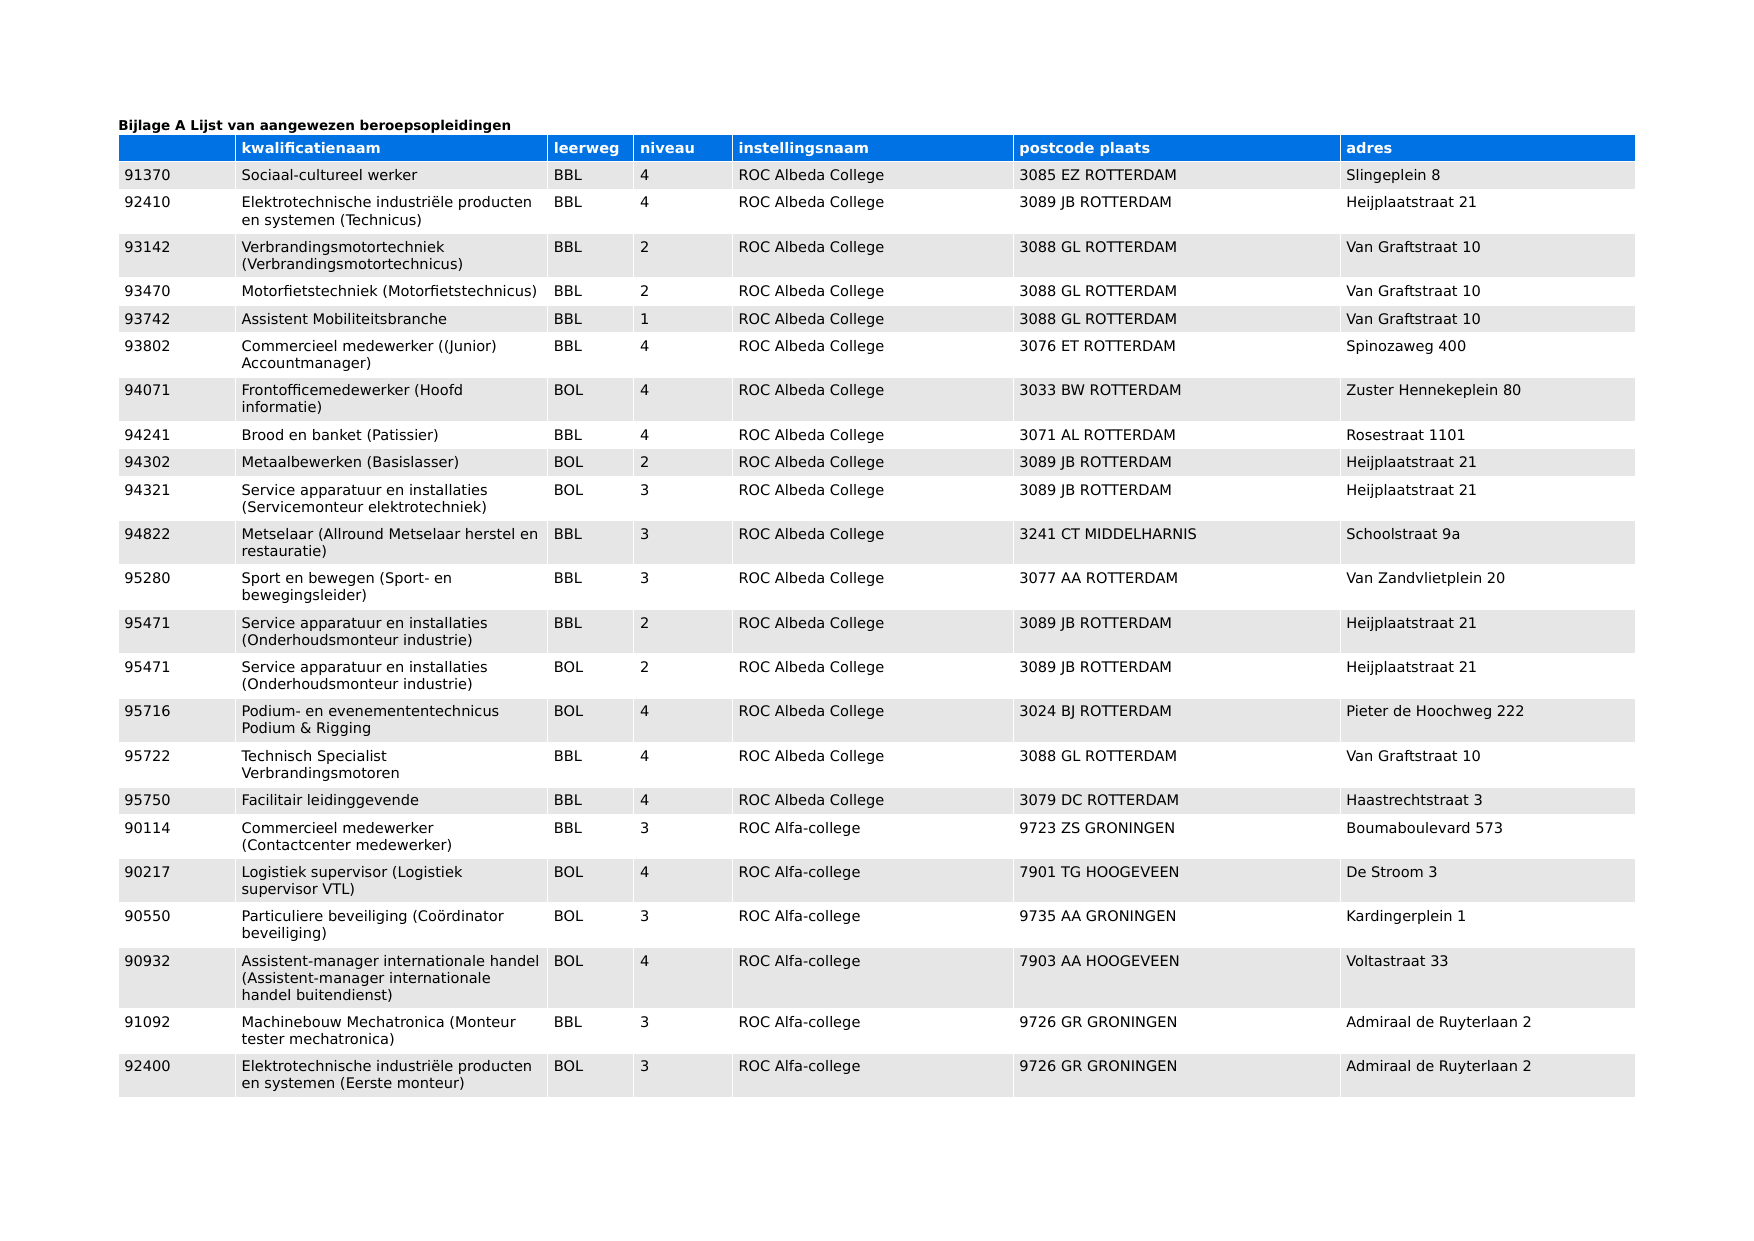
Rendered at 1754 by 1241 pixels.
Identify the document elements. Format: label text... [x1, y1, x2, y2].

table_cell 3079 DC ROTTERDAM [1014, 788, 1340, 814]
table_cell 3 [634, 521, 732, 564]
table_cell BOL [548, 654, 633, 698]
table_cell 95716 [119, 699, 235, 742]
table_cell 90114 [119, 815, 235, 858]
table_cell BBL [548, 788, 633, 814]
table_cell 94071 [119, 378, 235, 421]
table_cell BBL [548, 234, 633, 277]
table_cell Metaalbewerken (Basislasser) [236, 449, 547, 476]
table_cell 2 [634, 449, 732, 476]
table_header Bijlage A Lijst van aangewezen beroepsopleidingen [118, 118, 1636, 134]
table_cell 4 [634, 788, 732, 814]
table_cell Assistent-manager internationale handel (Assistent-manager internationale handel buitendienst) [236, 948, 547, 1008]
table_cell 94321 [119, 477, 235, 520]
table_cell adres [1341, 135, 1635, 161]
table_cell 90550 [119, 904, 235, 947]
table_cell Podium- en evenemententechnicus Podium & Rigging [236, 699, 547, 742]
table_cell Elektrotechnische industriële producten en systemen (Technicus) [236, 190, 547, 233]
table_cell 4 [634, 948, 732, 1008]
table_cell Admiraal de Ruyterlaan 2 [1341, 1054, 1635, 1097]
table_cell 93742 [119, 306, 235, 332]
table_cell ROC Albeda College [733, 162, 1013, 189]
table_cell 3 [634, 477, 732, 520]
table_cell 92410 [119, 190, 235, 233]
table_cell 3089 JB ROTTERDAM [1014, 477, 1340, 520]
table_cell 3 [634, 904, 732, 947]
table_cell instellingsnaam [733, 135, 1013, 161]
table_cell ROC Albeda College [733, 234, 1013, 277]
table_cell BBL [548, 610, 633, 653]
table_cell ROC Albeda College [733, 279, 1013, 305]
table_cell Heijplaatstraat 21 [1341, 477, 1635, 520]
table_cell BOL [548, 948, 633, 1008]
table_cell 4 [634, 743, 732, 786]
table_cell 3088 GL ROTTERDAM [1014, 306, 1340, 332]
table_cell 93802 [119, 333, 235, 377]
table_cell Van Graftstraat 10 [1341, 743, 1635, 786]
table_cell [119, 135, 235, 161]
table_cell 95471 [119, 610, 235, 653]
table_cell Admiraal de Ruyterlaan 2 [1341, 1009, 1635, 1053]
table_cell Heijplaatstraat 21 [1341, 610, 1635, 653]
table_cell 3085 EZ ROTTERDAM [1014, 162, 1340, 189]
table_cell 7903 AA HOOGEVEEN [1014, 948, 1340, 1008]
table_cell ROC Alfa-college [733, 815, 1013, 858]
table_cell Particuliere beveiliging (Coördinator beveiliging) [236, 904, 547, 947]
table_cell Van Graftstraat 10 [1341, 279, 1635, 305]
table_cell Facilitair leidinggevende [236, 788, 547, 814]
table_cell Elektrotechnische industriële producten en systemen (Eerste monteur) [236, 1054, 547, 1097]
table_cell 4 [634, 333, 732, 377]
table_cell 95471 [119, 654, 235, 698]
table_cell Logistiek supervisor (Logistiek supervisor VTL) [236, 859, 547, 902]
table_cell Frontofficemedewerker (Hoofd informatie) [236, 378, 547, 421]
table_cell 2 [634, 279, 732, 305]
table_cell 3089 JB ROTTERDAM [1014, 190, 1340, 233]
table_cell 9723 ZS GRONINGEN [1014, 815, 1340, 858]
table_cell 4 [634, 859, 732, 902]
table_cell 4 [634, 162, 732, 189]
table_cell 3088 GL ROTTERDAM [1014, 279, 1340, 305]
table_cell 7901 TG HOOGEVEEN [1014, 859, 1340, 902]
table_cell 3088 GL ROTTERDAM [1014, 234, 1340, 277]
table_cell BOL [548, 449, 633, 476]
table_cell 94241 [119, 422, 235, 448]
table_cell Kardingerplein 1 [1341, 904, 1635, 947]
table_cell ROC Alfa-college [733, 1009, 1013, 1053]
table_cell Spinozaweg 400 [1341, 333, 1635, 377]
table_cell ROC Albeda College [733, 477, 1013, 520]
table_cell Service apparatuur en installaties (Servicemonteur elektrotechniek) [236, 477, 547, 520]
table_cell Assistent Mobiliteitsbranche [236, 306, 547, 332]
table_cell Slingeplein 8 [1341, 162, 1635, 189]
table_cell ROC Albeda College [733, 333, 1013, 377]
table_cell BOL [548, 378, 633, 421]
table_cell 3 [634, 815, 732, 858]
table_cell BOL [548, 477, 633, 520]
table_cell 3 [634, 1054, 732, 1097]
table_cell 4 [634, 190, 732, 233]
table_cell 93470 [119, 279, 235, 305]
table_cell 1 [634, 306, 732, 332]
table_cell 3241 CT MIDDELHARNIS [1014, 521, 1340, 564]
table_cell ROC Alfa-college [733, 948, 1013, 1008]
table_cell Metselaar (Allround Metselaar herstel en restauratie) [236, 521, 547, 564]
table_cell Sociaal-cultureel werker [236, 162, 547, 189]
table_cell niveau [634, 135, 732, 161]
table_cell 4 [634, 422, 732, 448]
table_cell Van Graftstraat 10 [1341, 234, 1635, 277]
table_cell 3071 AL ROTTERDAM [1014, 422, 1340, 448]
table_cell 91370 [119, 162, 235, 189]
table_cell ROC Alfa-college [733, 859, 1013, 902]
table_cell BBL [548, 743, 633, 786]
table_cell 3033 BW ROTTERDAM [1014, 378, 1340, 421]
table_cell Van Zandvlietplein 20 [1341, 566, 1635, 609]
table_cell 3088 GL ROTTERDAM [1014, 743, 1340, 786]
table_cell Commercieel medewerker ((Junior) Accountmanager) [236, 333, 547, 377]
table_cell 3089 JB ROTTERDAM [1014, 610, 1340, 653]
table_cell BBL [548, 190, 633, 233]
table_cell ROC Alfa-college [733, 1054, 1013, 1097]
table_cell ROC Albeda College [733, 788, 1013, 814]
table_cell Service apparatuur en installaties (Onderhoudsmonteur industrie) [236, 654, 547, 698]
table_cell ROC Albeda College [733, 306, 1013, 332]
table_cell BBL [548, 1009, 633, 1053]
table_cell Commercieel medewerker (Contactcenter medewerker) [236, 815, 547, 858]
table_cell ROC Albeda College [733, 610, 1013, 653]
table_cell 91092 [119, 1009, 235, 1053]
table_cell 3076 ET ROTTERDAM [1014, 333, 1340, 377]
table_cell 94302 [119, 449, 235, 476]
table_cell 94822 [119, 521, 235, 564]
table_cell Brood en banket (Patissier) [236, 422, 547, 448]
table_cell BBL [548, 815, 633, 858]
table_cell 2 [634, 610, 732, 653]
table_cell 2 [634, 234, 732, 277]
table_cell 95722 [119, 743, 235, 786]
table_cell ROC Albeda College [733, 521, 1013, 564]
table_cell 4 [634, 699, 732, 742]
table_cell 3089 JB ROTTERDAM [1014, 654, 1340, 698]
table_cell BOL [548, 904, 633, 947]
table_cell Boumaboulevard 573 [1341, 815, 1635, 858]
table_cell BBL [548, 306, 633, 332]
table_cell postcode plaats [1014, 135, 1340, 161]
table_cell 95280 [119, 566, 235, 609]
table_cell BBL [548, 333, 633, 377]
table_cell Voltastraat 33 [1341, 948, 1635, 1008]
table_cell BOL [548, 1054, 633, 1097]
table_cell BBL [548, 566, 633, 609]
table_cell Verbrandingsmotortechniek (Verbrandingsmotortechnicus) [236, 234, 547, 277]
table_cell kwalificatienaam [236, 135, 547, 161]
table_cell 4 [634, 378, 732, 421]
table_cell 3024 BJ ROTTERDAM [1014, 699, 1340, 742]
table_cell 90217 [119, 859, 235, 902]
table_cell 3 [634, 566, 732, 609]
table_cell 3 [634, 1009, 732, 1053]
table_cell BOL [548, 859, 633, 902]
table_cell Heijplaatstraat 21 [1341, 654, 1635, 698]
table_cell 9726 GR GRONINGEN [1014, 1054, 1340, 1097]
table_cell Sport en bewegen (Sport- en bewegingsleider) [236, 566, 547, 609]
table_cell Service apparatuur en installaties (Onderhoudsmonteur industrie) [236, 610, 547, 653]
table_cell 95750 [119, 788, 235, 814]
table_cell De Stroom 3 [1341, 859, 1635, 902]
table_cell BBL [548, 162, 633, 189]
table_cell Rosestraat 1101 [1341, 422, 1635, 448]
table_cell ROC Albeda College [733, 449, 1013, 476]
table_cell Zuster Hennekeplein 80 [1341, 378, 1635, 421]
table_cell Van Graftstraat 10 [1341, 306, 1635, 332]
table_cell ROC Albeda College [733, 378, 1013, 421]
table_cell Machinebouw Mechatronica (Monteur tester mechatronica) [236, 1009, 547, 1053]
table_cell Haastrechtstraat 3 [1341, 788, 1635, 814]
table_cell BBL [548, 422, 633, 448]
table_cell Motorfietstechniek (Motorfietstechnicus) [236, 279, 547, 305]
table_cell ROC Albeda College [733, 654, 1013, 698]
table_cell 93142 [119, 234, 235, 277]
table_cell ROC Albeda College [733, 699, 1013, 742]
table_cell leerweg [548, 135, 633, 161]
table_cell BBL [548, 521, 633, 564]
table_cell Pieter de Hoochweg 222 [1341, 699, 1635, 742]
table_cell 2 [634, 654, 732, 698]
table_cell 9735 AA GRONINGEN [1014, 904, 1340, 947]
table_cell 92400 [119, 1054, 235, 1097]
table_cell Schoolstraat 9a [1341, 521, 1635, 564]
table_cell 3089 JB ROTTERDAM [1014, 449, 1340, 476]
table_cell ROC Albeda College [733, 190, 1013, 233]
table_cell Technisch Specialist Verbrandingsmotoren [236, 743, 547, 786]
table_cell BBL [548, 279, 633, 305]
table_cell 90932 [119, 948, 235, 1008]
table_cell Heijplaatstraat 21 [1341, 449, 1635, 476]
table_cell 9726 GR GRONINGEN [1014, 1009, 1340, 1053]
table_cell 3077 AA ROTTERDAM [1014, 566, 1340, 609]
table_cell ROC Albeda College [733, 566, 1013, 609]
table_cell Heijplaatstraat 21 [1341, 190, 1635, 233]
table_cell ROC Albeda College [733, 743, 1013, 786]
table_cell BOL [548, 699, 633, 742]
table_cell ROC Albeda College [733, 422, 1013, 448]
table_cell ROC Alfa-college [733, 904, 1013, 947]
